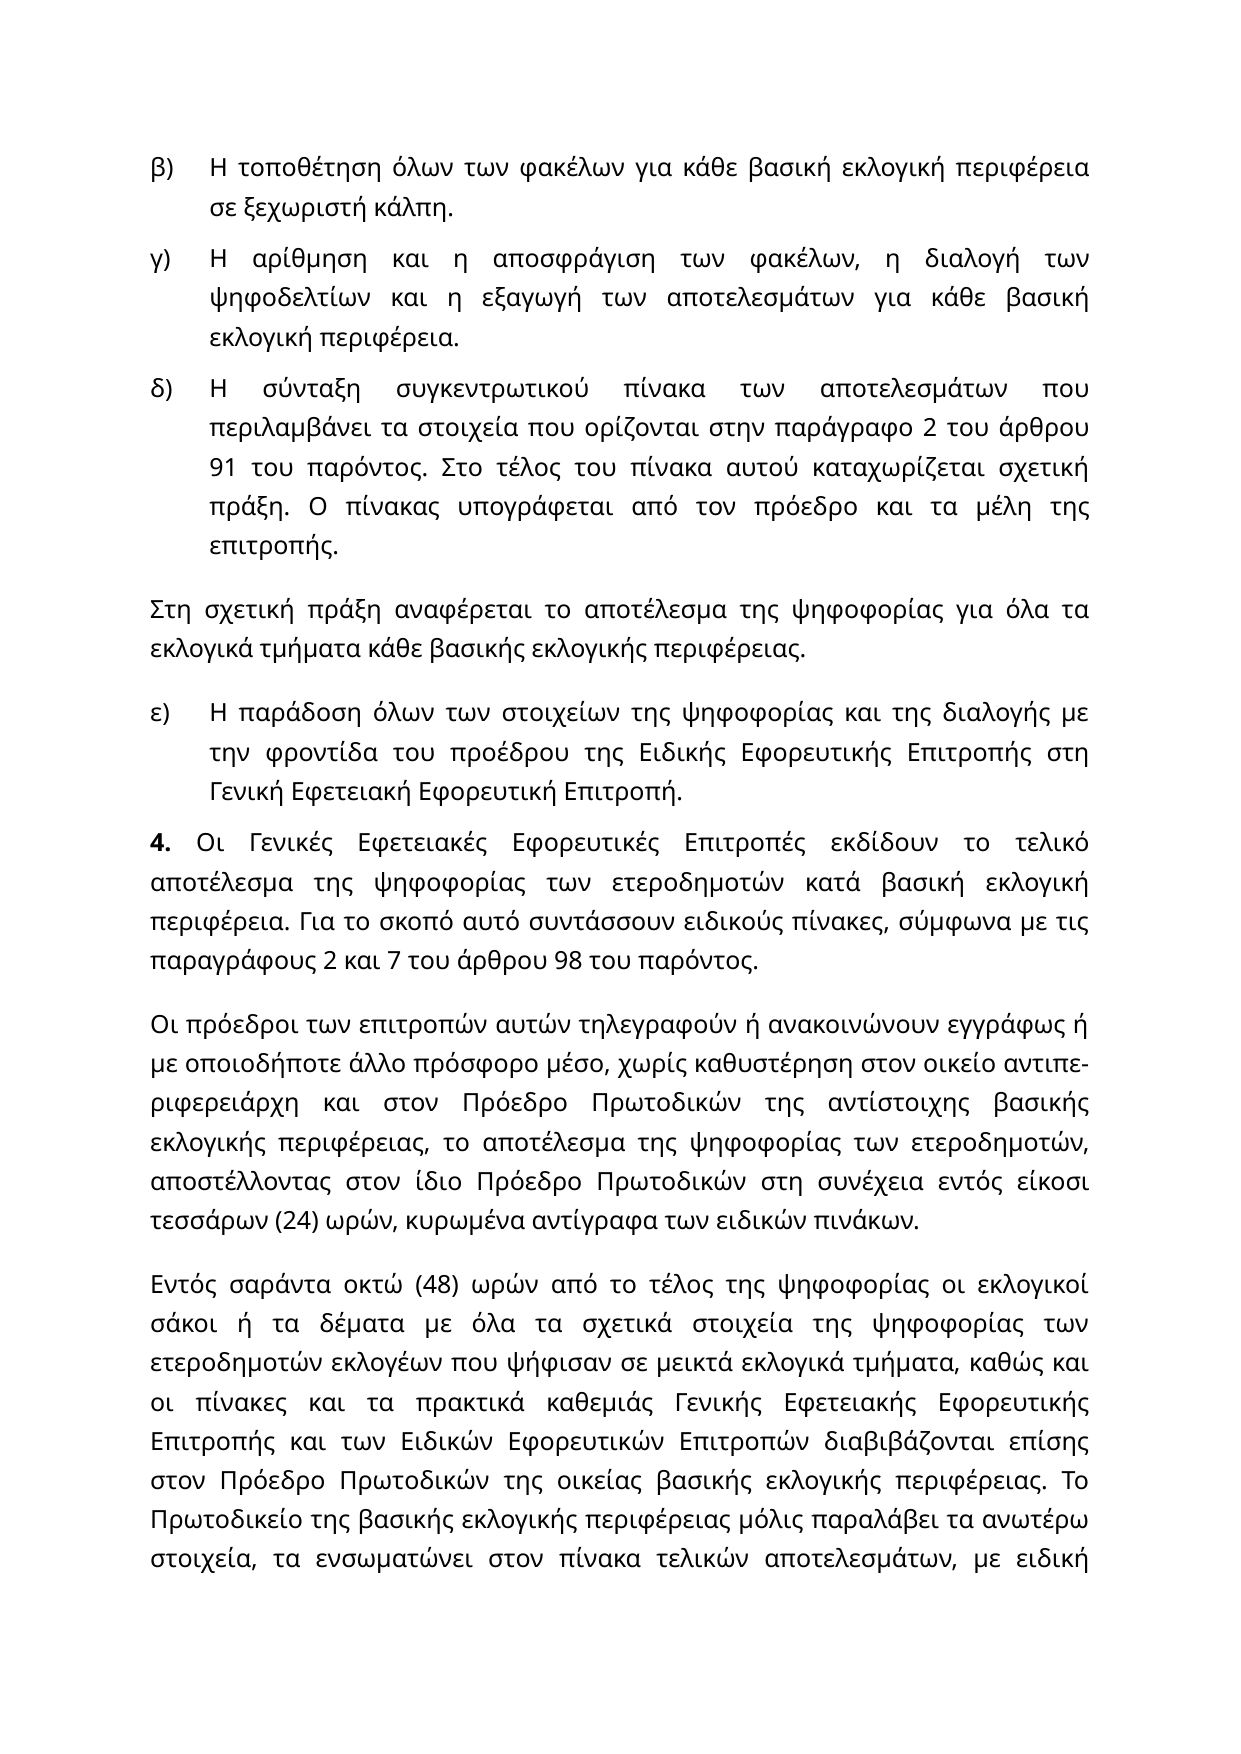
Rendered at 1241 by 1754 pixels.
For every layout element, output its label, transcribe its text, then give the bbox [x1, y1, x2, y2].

text Οι πρόεδροι των επιτροπών αυτών τηλεγραφούν ή ανακοινώνουν εγγράφως ή με οποιοδήποτε άλλο πρόσφορο μέσο, χωρίς καθυστέρηση στον οικείο αντιπε- ριφερειάρχη και στον Πρόεδρο Πρωτοδικών της αντίστοιχης βασικής εκλογικής περιφέρειας, το αποτέλεσμα της ψηφοφορίας των ετεροδημοτών, αποστέλλοντας στον ίδιο Πρόεδρο Πρωτοδικών στη συνέχεια εντός είκοσι τεσσάρων (24) ωρών, κυρωμένα αντίγραφα των ειδικών πινάκων. [150, 1007, 1090, 1237]
text Εντός σαράντα οκτώ (48) ωρών από το τέλος της ψηφοφορίας οι εκλογικοί σάκοι ή τα δέματα με όλα τα σχετικά στοιχεία της ψηφοφορίας των ετεροδημοτών εκλογέων που ψήφισαν σε μεικτά εκλογικά τμήματα, καθώς και οι πίνακες και τα πρακτικά καθεμιάς Γενικής Εφετειακής Εφορευτικής Επιτροπής και των Ειδικών Εφορευτικών Επιτροπών διαβιβάζονται επίσης στον Πρόεδρο Πρωτοδικών της οικείας βασικής εκλογικής περιφέρειας. Το Πρωτοδικείο της βασικής εκλογικής περιφέρειας μόλις παραλάβει τα ανωτέρω στοιχεία, τα ενσωματώνει στον πίνακα τελικών αποτελεσμάτων, με ειδική [150, 1267, 1090, 1575]
list ε) Η παράδοση όλων των στοιχείων της ψηφοφορίας και της διαλογής με την φροντίδα του προέδρου της Ειδικής Εφορευτικής Επιτροπής στη Γενική Εφετειακή Εφορευτική Επιτροπή. [150, 695, 1090, 807]
text Στη σχετική πράξη αναφέρεται το αποτέλεσμα της ψηφοφορίας για όλα τα εκλογικά τμήματα κάθε βασικής εκλογικής περιφέρειας. [150, 592, 1090, 665]
list β) Η τοποθέτηση όλων των φακέλων για κάθε βασική εκλογική περιφέρεια σε ξεχωριστή κάλπη. [150, 150, 1090, 223]
list γ) Η αρίθμηση και η αποσφράγιση των φακέλων, η διαλογή των ψηφοδελτίων και η εξαγωγή των αποτελεσμάτων για κάθε βασική εκλογική περιφέρεια. [150, 241, 1090, 353]
list δ) Η σύνταξη συγκεντρωτικού πίνακα των αποτελεσμάτων που περιλαμβάνει τα στοιχεία που ορίζονται στην παράγραφο 2 του άρθρου 91 του παρόντος. Στο τέλος του πίνακα αυτού καταχωρίζεται σχετική πράξη. Ο πίνακας υπογράφεται από τον πρόεδρο και τα μέλη της επιτροπής. [150, 371, 1090, 562]
text 4. Οι Γενικές Εφετειακές Εφορευτικές Επιτροπές εκδίδουν το τελικό αποτέλεσμα της ψηφοφορίας των ετεροδημοτών κατά βασική εκλογική περιφέρεια. Για το σκοπό αυτό συντάσσουν ειδικούς πίνακες, σύμφωνα με τις παραγράφους 2 και 7 του άρθρου 98 του παρόντος. [150, 825, 1090, 977]
